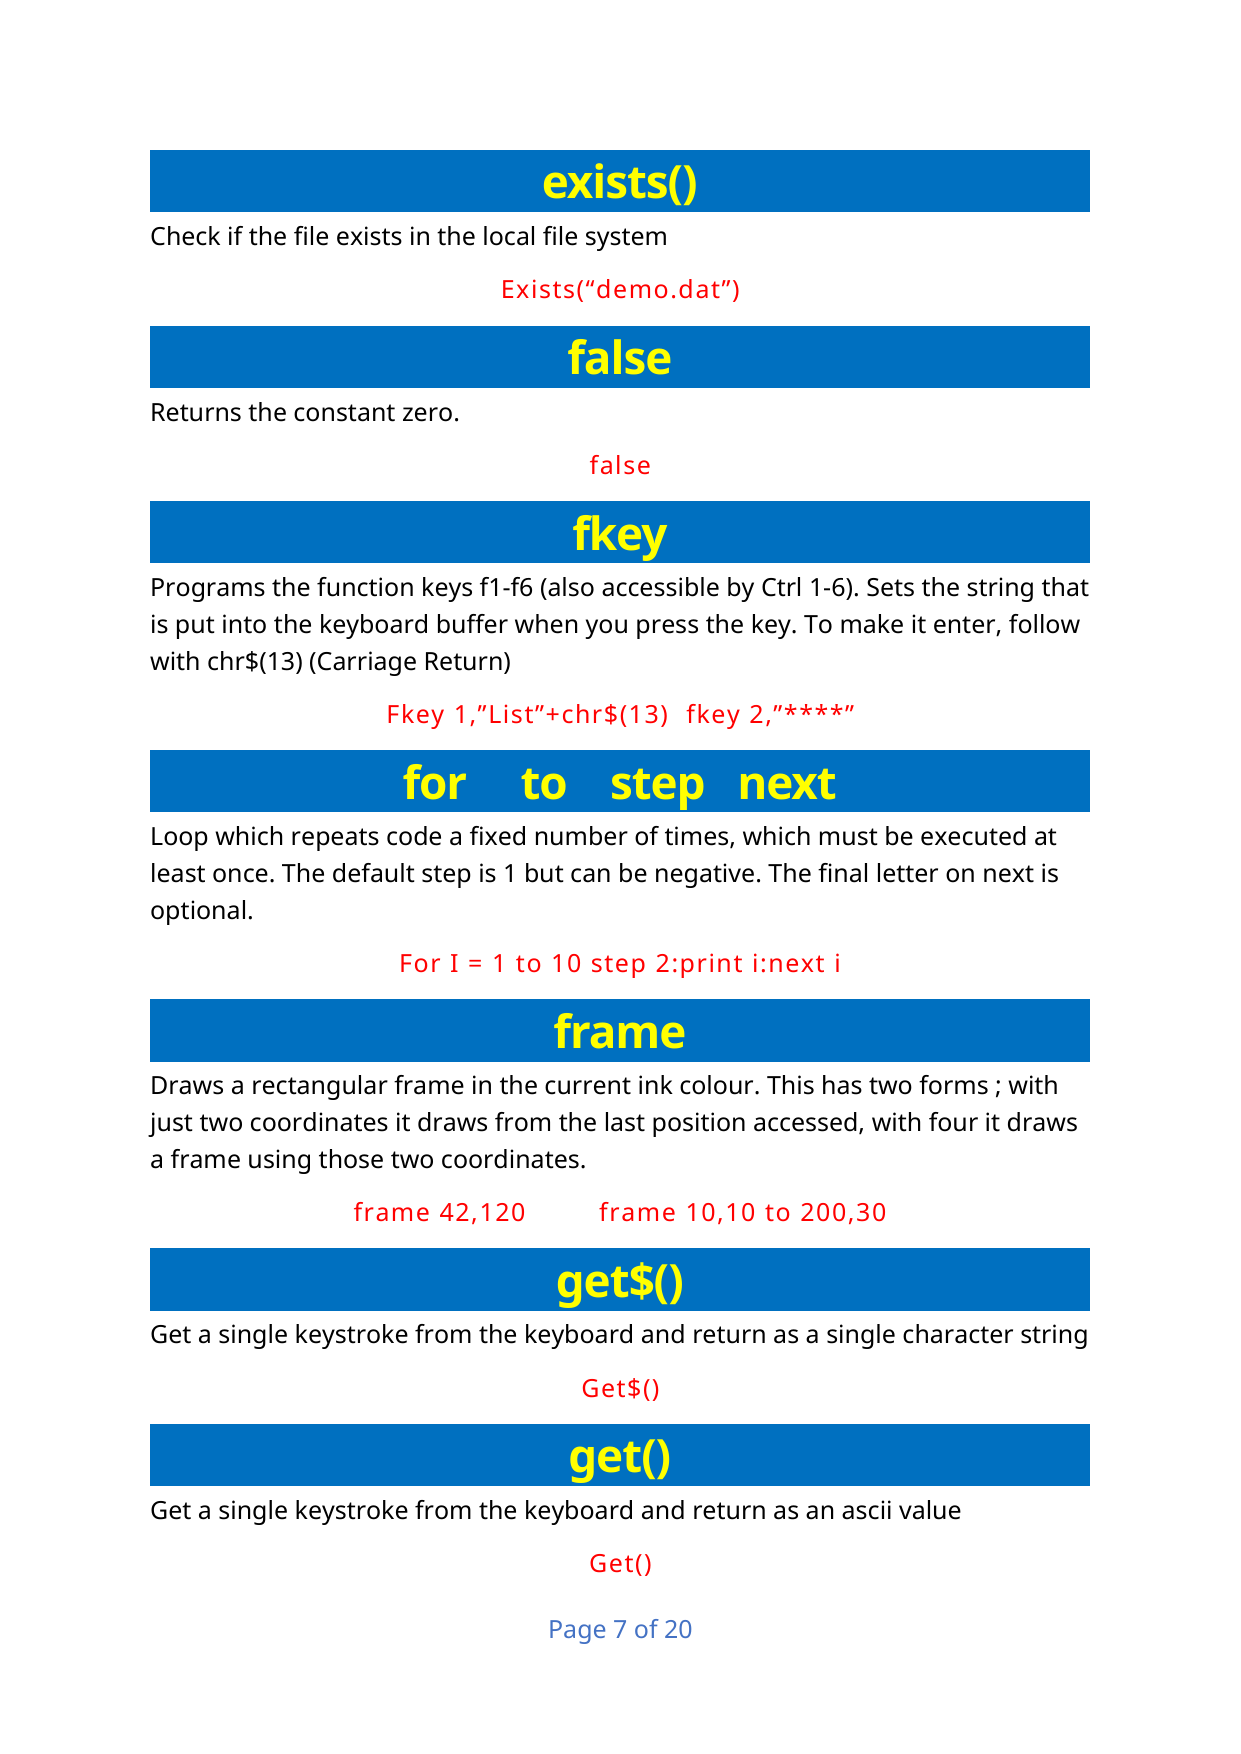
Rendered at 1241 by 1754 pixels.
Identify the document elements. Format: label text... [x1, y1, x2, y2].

subtitle frame 42,120 frame 10,10 to 200,30 [150, 1195, 1090, 1229]
text Loop which repeats code a fixed number of times, which must be executed at least once. The default step is 1 but can be negative. The final letter on next is optional. [150, 819, 1090, 926]
text Programs the function keys f1-f6 (also accessible by Ctrl 1-6). Sets the string that is put into the keyboard buffer when you press the key. To make it enter, follow with chr$(13) (Carriage Return) [150, 570, 1090, 677]
title get$() [150, 1248, 1090, 1311]
text Check if the file exists in the local file system [150, 219, 1090, 253]
subtitle Get$() [150, 1370, 1090, 1404]
title fkey [150, 501, 1090, 563]
subtitle Fkey 1,”List”+chr$(13) fkey 2,”****” [150, 697, 1090, 731]
text Draws a rectangular frame in the current ink colour. This has two forms ; with just two coordinates it draws from the last position accessed, with four it draws a frame using those two coordinates. [150, 1068, 1090, 1175]
subtitle Get() [150, 1546, 1090, 1580]
title get() [150, 1424, 1090, 1486]
title false [150, 326, 1090, 388]
subtitle For I = 1 to 10 step 2:print i:next i [150, 946, 1090, 980]
title frame [150, 999, 1090, 1062]
title exists() [150, 150, 1090, 212]
subtitle Exists(“demo.dat”) [150, 272, 1090, 306]
text Get a single keystroke from the keyboard and return as an ascii value [150, 1492, 1090, 1526]
text Returns the constant zero. [150, 394, 1090, 428]
title for to step next [150, 750, 1090, 812]
text Get a single keystroke from the keyboard and return as a single character string [150, 1317, 1090, 1351]
subtitle false [150, 448, 1090, 482]
